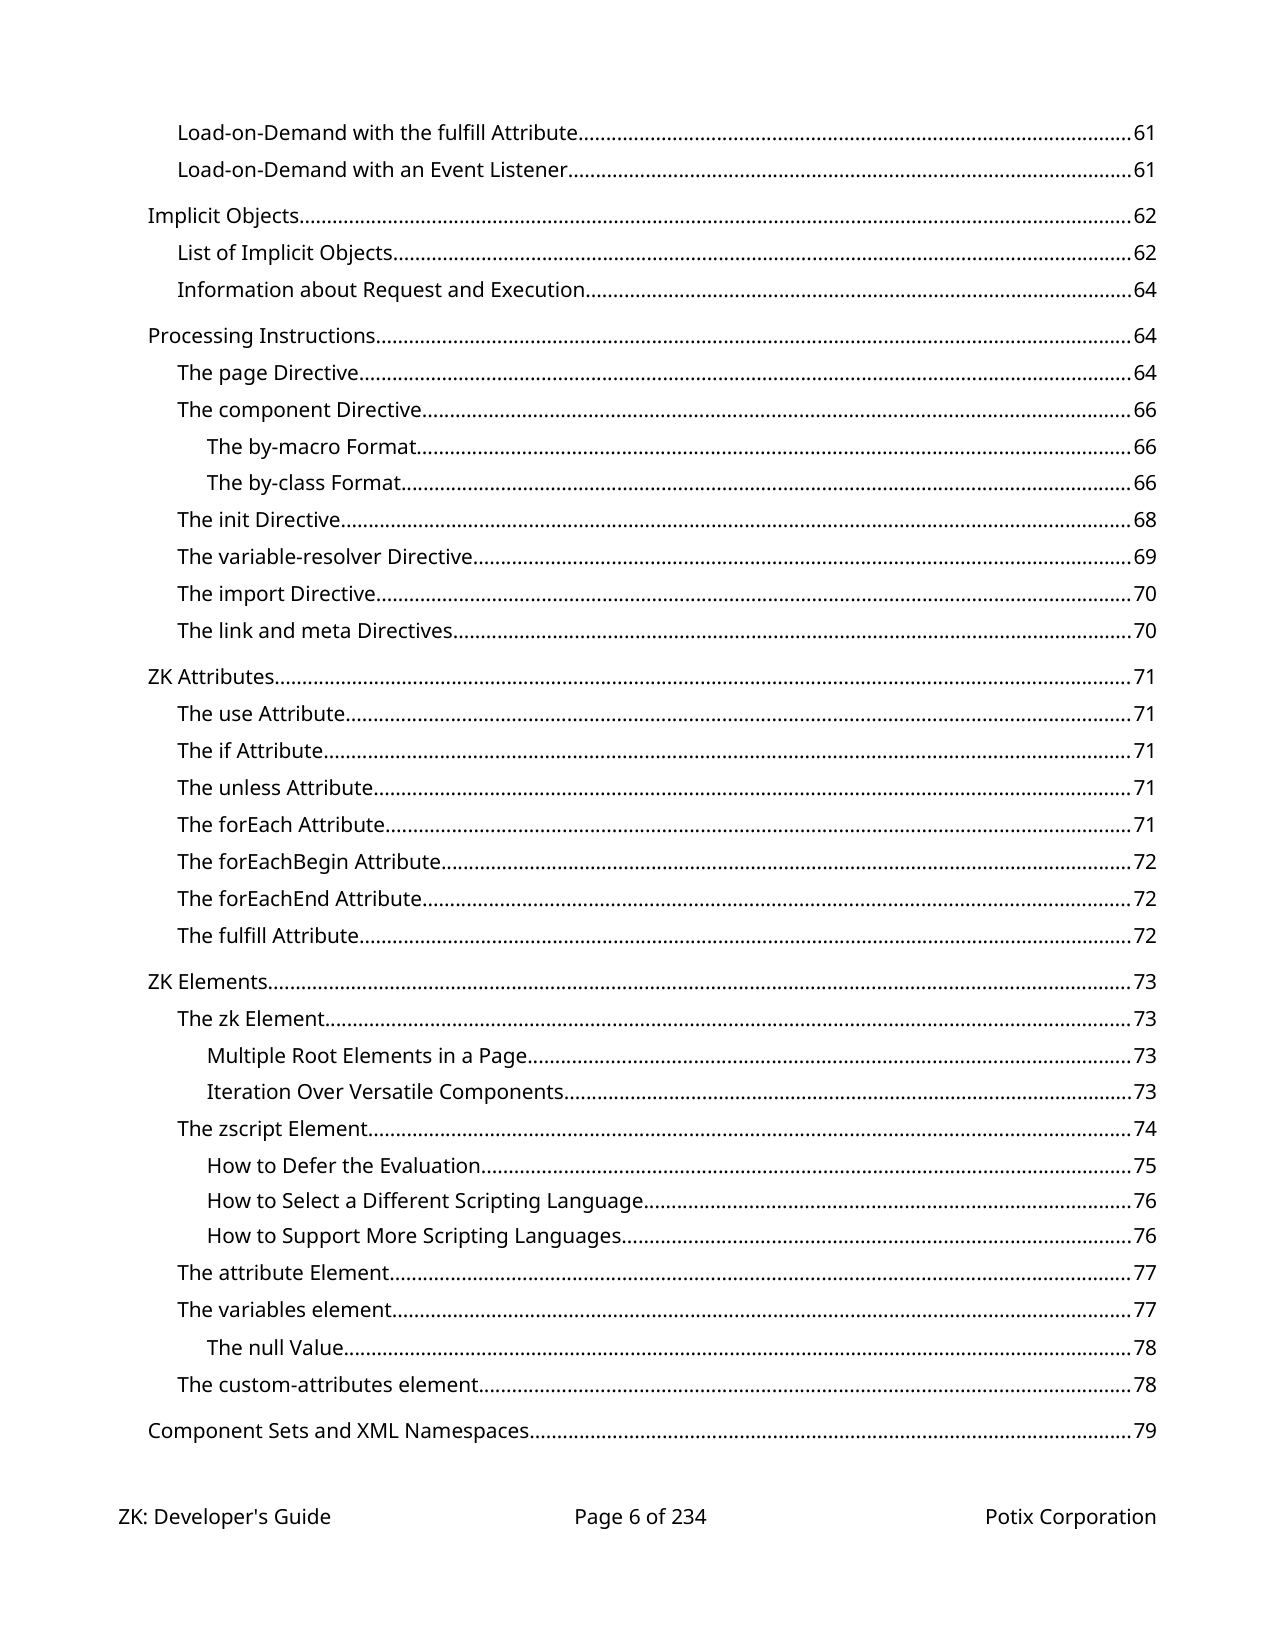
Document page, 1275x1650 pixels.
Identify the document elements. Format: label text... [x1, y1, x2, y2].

text The zscript Element 74 [177, 1114, 1157, 1142]
text How to Support More Scripting Languages 76 [207, 1221, 1157, 1250]
text Information about Request and Execution 64 [177, 275, 1157, 303]
text Iteration Over Versatile Components 73 [207, 1077, 1157, 1105]
text The unless Attribute 71 [177, 773, 1157, 801]
text Load-on-Demand with an Event Listener 61 [177, 155, 1157, 183]
text Load-on-Demand with the fulfill Attribute 61 [177, 118, 1157, 146]
text Component Sets and XML Namespaces 79 [148, 1416, 1157, 1444]
text List of Implicit Objects 62 [177, 238, 1157, 266]
text The by-class Format 66 [207, 468, 1157, 496]
text The variable-resolver Directive 69 [177, 542, 1157, 570]
text How to Select a Different Scripting Language 76 [207, 1186, 1157, 1214]
text Implicit Objects 62 [148, 201, 1157, 229]
text How to Defer the Evaluation 75 [207, 1151, 1157, 1179]
text The null Value 78 [207, 1333, 1157, 1361]
text ZK Attributes 71 [148, 662, 1157, 690]
text The custom-attributes element 78 [177, 1370, 1157, 1398]
text ZK Elements 73 [148, 967, 1157, 996]
text The forEachEnd Attribute 72 [177, 884, 1157, 913]
text The variables element 77 [177, 1296, 1157, 1324]
text The use Attribute 71 [177, 699, 1157, 727]
text The fulfill Attribute 72 [177, 922, 1157, 950]
text The attribute Element 77 [177, 1258, 1157, 1287]
text Multiple Root Elements in a Page 73 [207, 1042, 1157, 1070]
text Processing Instructions 64 [148, 321, 1157, 349]
text The forEachBegin Attribute 72 [177, 847, 1157, 876]
text The import Directive 70 [177, 579, 1157, 607]
text The forEach Attribute 71 [177, 810, 1157, 838]
text The if Attribute 71 [177, 736, 1157, 764]
text The init Directive 68 [177, 505, 1157, 533]
text The zk Element 73 [177, 1004, 1157, 1033]
text The component Directive 66 [177, 395, 1157, 424]
text The by-macro Format 66 [207, 432, 1157, 461]
text The link and meta Directives 70 [177, 616, 1157, 644]
text The page Directive 64 [177, 358, 1157, 387]
